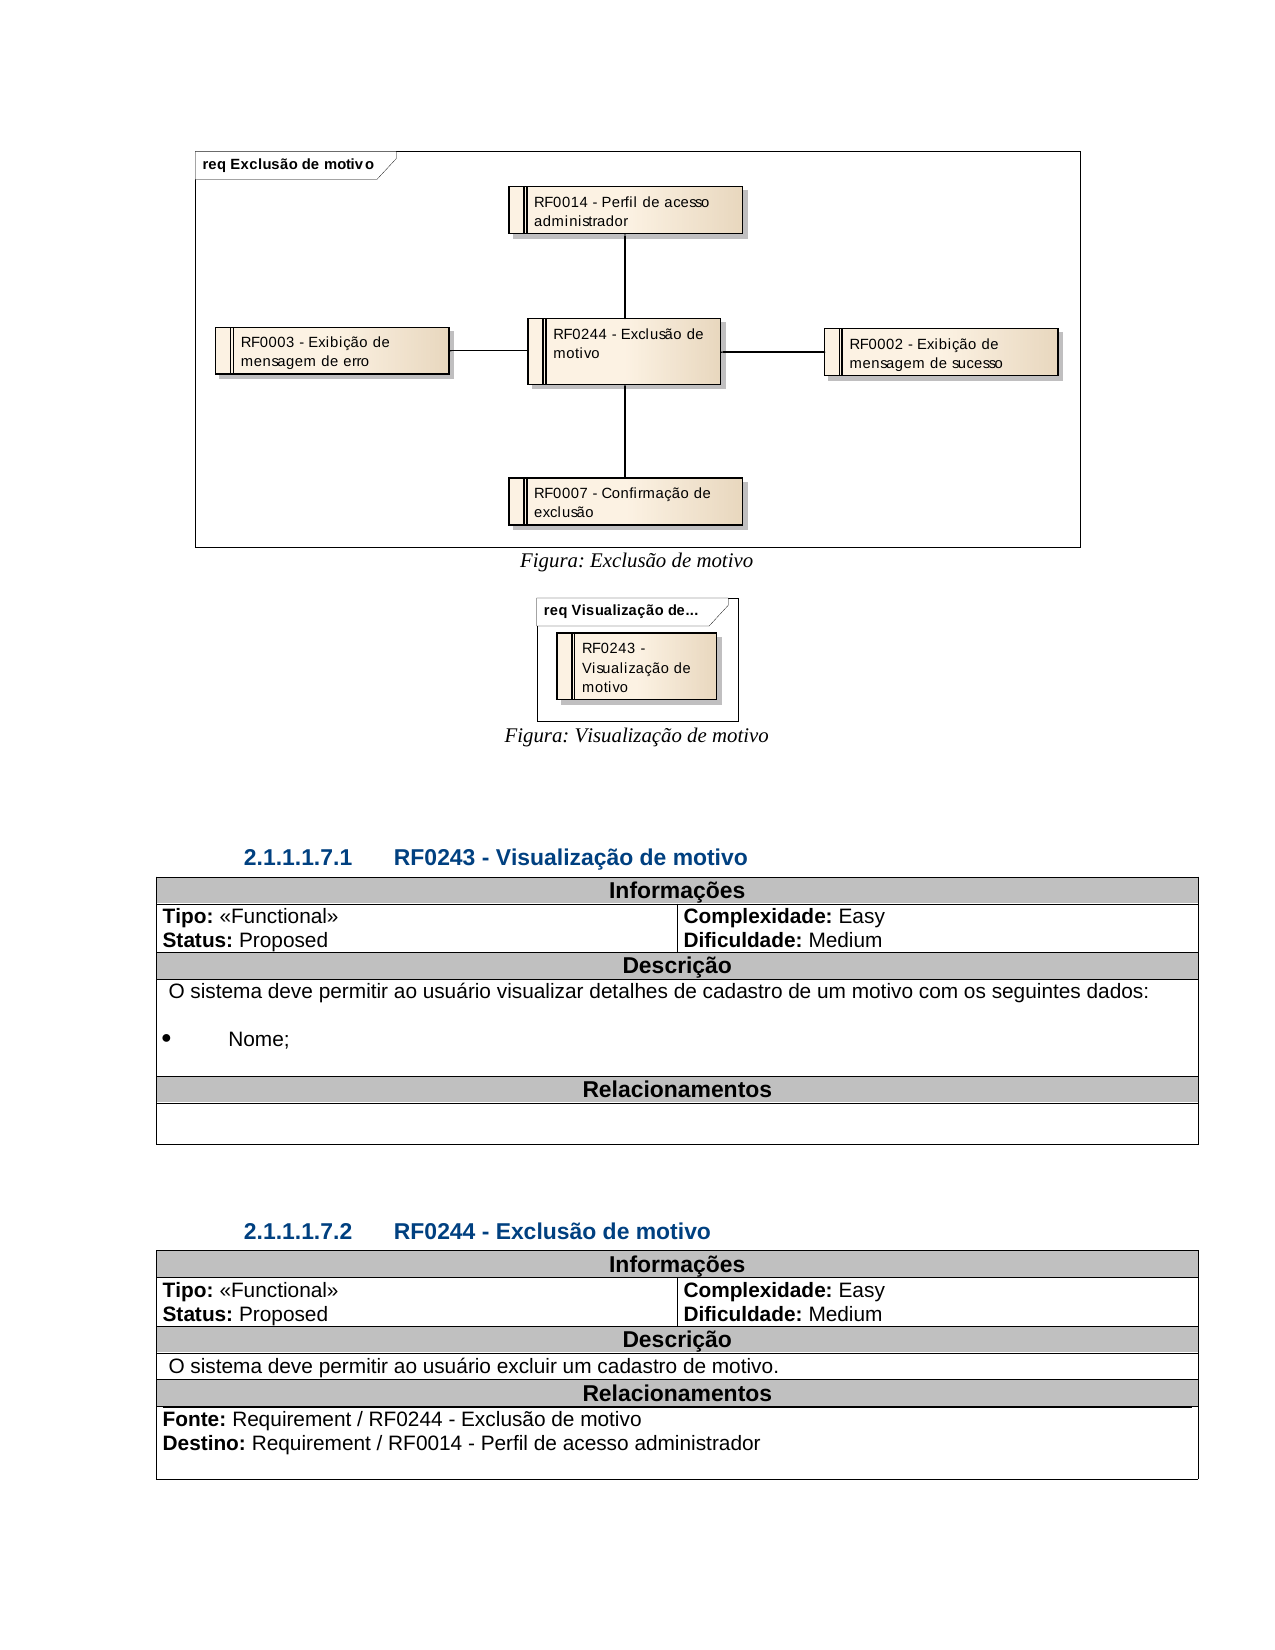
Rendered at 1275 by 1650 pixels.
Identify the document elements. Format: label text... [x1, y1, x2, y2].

table_header Informações [157, 878, 1198, 903]
list RF0243 - Visualização de motivo [244, 844, 1125, 870]
list RF0244 - Exclusão de motivo [244, 1218, 1125, 1244]
table_cell [157, 1104, 1198, 1144]
text Figura: Exclusão de motivo [150, 548, 1125, 572]
table_cell Descrição [157, 953, 1198, 979]
table_cell Complexidade: Easy Dificuldade: Medium [678, 1278, 1198, 1326]
table_cell [157, 1407, 163, 1479]
table_header Informações [157, 1251, 1198, 1277]
text Figura: Visualização de motivo [150, 723, 1125, 747]
table_cell Relacionamentos [157, 1380, 1198, 1406]
table_cell Tipo: «Functional» Status: Proposed [157, 905, 677, 952]
table_cell Tipo: «Functional» Status: Proposed [157, 1278, 677, 1326]
table_header Fonte: Requirement / RF0244 - Exclusão de motivo Destino: Requirement / RF0014 - Perfil de acesso administrador [163, 1408, 1192, 1479]
table_cell O sistema deve permitir ao usuário visualizar detalhes de cadastro de um motivo com os seguintes dados: Nome; [157, 980, 1198, 1076]
table_cell Relacionamentos [157, 1077, 1198, 1102]
table_cell Complexidade: Easy Dificuldade: Medium [678, 905, 1198, 952]
table_cell [1192, 1407, 1198, 1479]
table_cell Descrição [157, 1327, 1198, 1352]
table_cell O sistema deve permitir ao usuário excluir um cadastro de motivo. [157, 1354, 1198, 1379]
